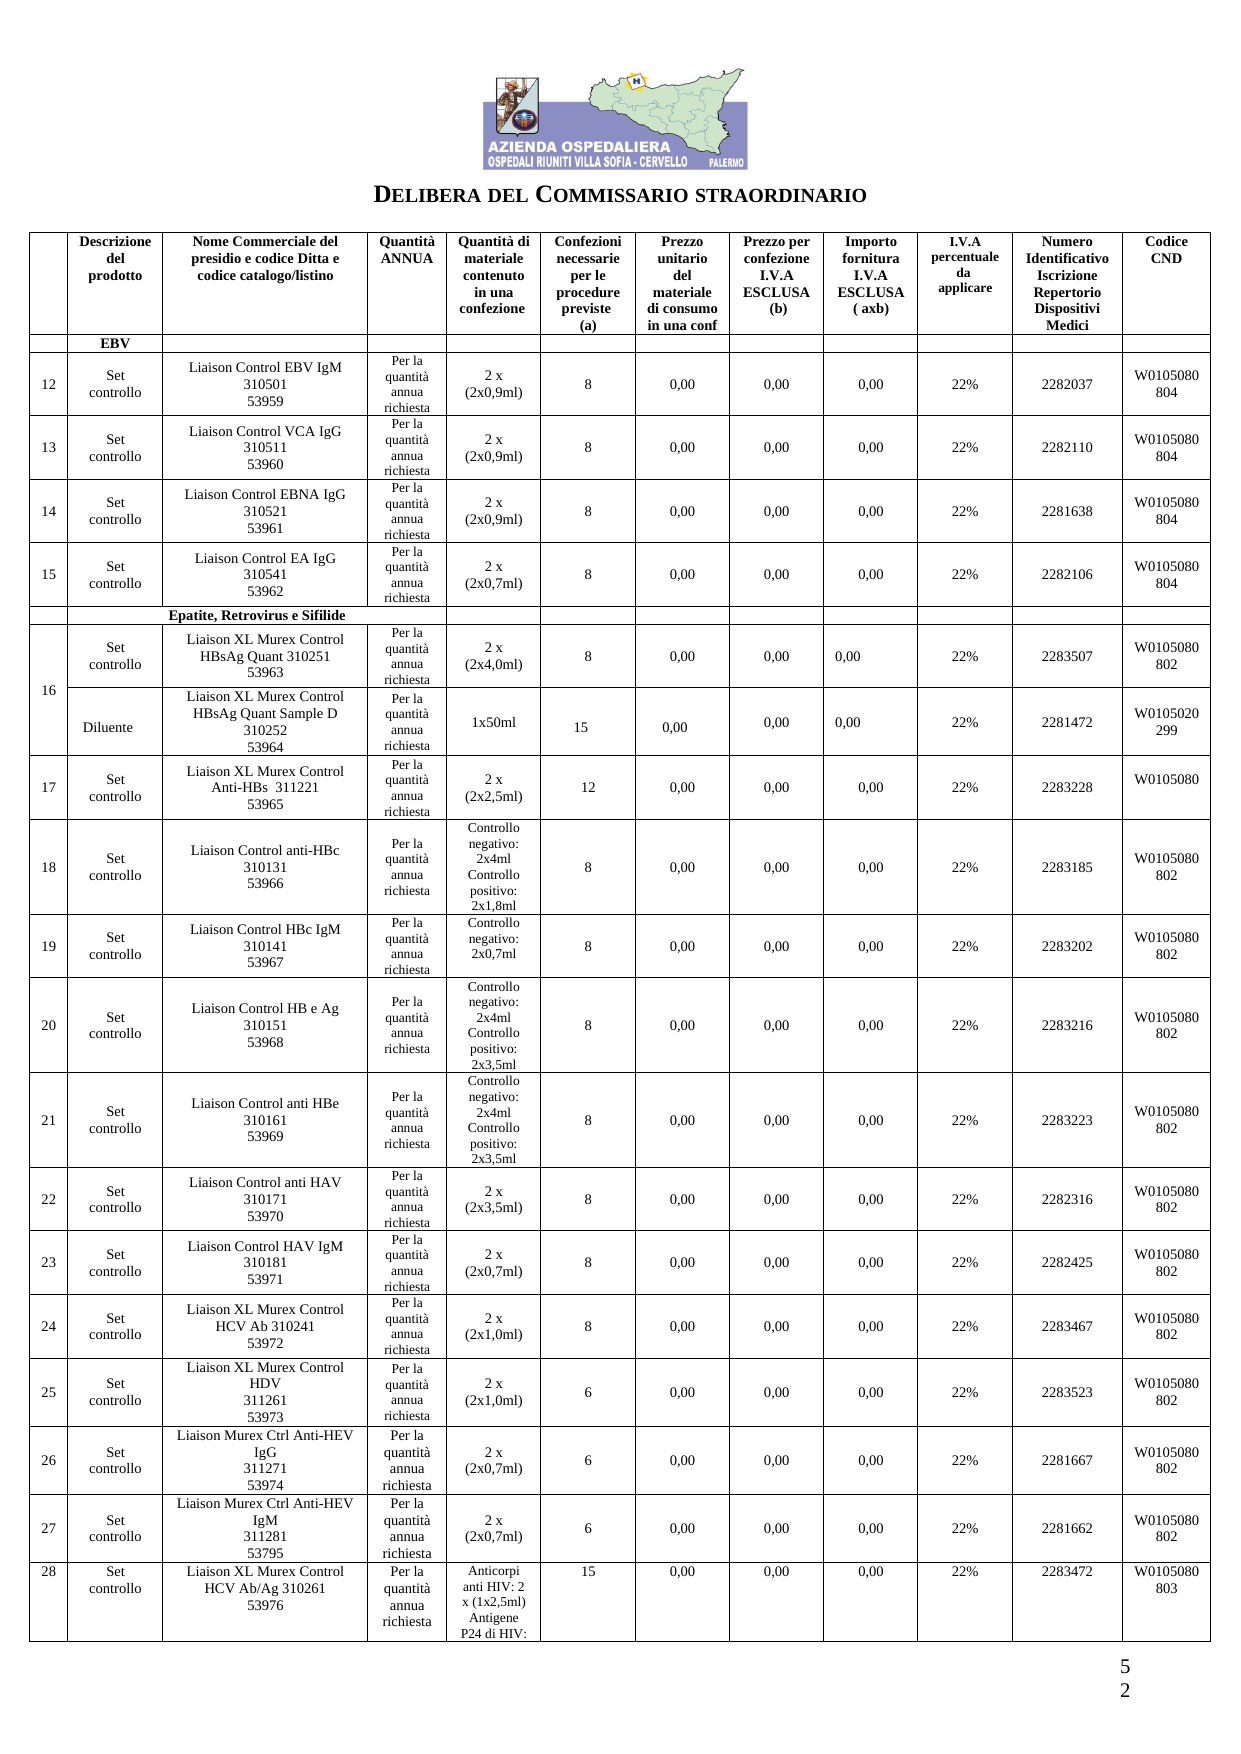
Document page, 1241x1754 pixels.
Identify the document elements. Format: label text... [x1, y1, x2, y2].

table_cell Set controllo [68, 353, 162, 415]
table_cell [447, 335, 540, 352]
table_cell Set controllo [68, 915, 162, 977]
table_cell W0105080804 [1123, 353, 1210, 415]
table_cell 13 [30, 416, 67, 479]
table_cell 2283202 [1013, 915, 1122, 977]
table_cell 16 [30, 625, 67, 755]
table_cell 0,00 [730, 1495, 823, 1562]
table_cell 22% [918, 1495, 1012, 1562]
table_cell 22% [918, 756, 1012, 819]
table_cell [30, 335, 67, 352]
table_cell 24 [30, 1295, 67, 1357]
table_cell 1x50ml [447, 688, 540, 755]
table_cell 2283467 [1013, 1295, 1122, 1357]
table_cell Liaison Control anti HBe 310161 53969 [163, 1073, 367, 1167]
table_header I.V.A percentuale da applicare [918, 233, 1012, 334]
table_cell 0,00 [824, 820, 917, 914]
table_cell Per la quantità annua richiesta [368, 1295, 446, 1357]
table_cell 2283523 [1013, 1359, 1122, 1426]
table_cell 0,00 [730, 1073, 823, 1167]
table_cell 22% [918, 915, 1012, 977]
table_cell Per la quantità annua richiesta [368, 625, 446, 687]
table_cell 2 x (2x0,9ml) [447, 416, 540, 479]
table_cell 0,00 [824, 756, 917, 819]
table_cell 2281638 [1013, 480, 1122, 542]
table_cell Per la quantità annua richiesta [368, 480, 446, 542]
table_cell Set controllo [68, 1231, 162, 1294]
table_cell 0,00 [730, 353, 823, 415]
table_cell Set controllo [68, 820, 162, 914]
table_cell Liaison Murex Ctrl Anti-HEV IgM 311281 53795 [163, 1495, 367, 1562]
table_cell 15 [30, 543, 67, 606]
table_cell 0,00 [730, 1563, 823, 1641]
table_cell 0,00 [636, 915, 729, 977]
table_cell [730, 607, 823, 624]
table_cell Liaison Control VCA IgG 310511 53960 [163, 416, 367, 479]
table_cell 0,00 [824, 416, 917, 479]
table_cell 0,00 [824, 480, 917, 542]
table_cell W0105020299 [1123, 688, 1210, 755]
table_header [30, 233, 67, 334]
table_cell 0,00 [636, 820, 729, 914]
table_cell 8 [541, 625, 635, 687]
table_cell [1123, 607, 1210, 624]
table_cell 2281667 [1013, 1427, 1122, 1494]
table_cell 2 x (2x0,7ml) [447, 1495, 540, 1562]
table_cell Liaison Control HB e Ag 310151 53968 [163, 978, 367, 1072]
table_cell W0105080802 [1123, 820, 1210, 914]
table_cell 28 [30, 1563, 67, 1641]
table_header Prezzo per confezione I.V.A ESCLUSA (b) [730, 233, 823, 334]
table_cell W0105080804 [1123, 416, 1210, 479]
table_cell Per la quantità annua richiesta [368, 978, 446, 1072]
table_cell 8 [541, 1295, 635, 1357]
table_cell Set controllo [68, 1073, 162, 1167]
table_cell 2 x (2x0,9ml) [447, 353, 540, 415]
table_cell [1013, 607, 1122, 624]
table_cell 8 [541, 1231, 635, 1294]
table_cell 25 [30, 1359, 67, 1426]
table_cell 22% [918, 1073, 1012, 1167]
table_cell [163, 335, 367, 352]
table_cell Per la quantità annua richiesta [368, 353, 446, 415]
table_cell Per la quantità annua richiesta [368, 416, 446, 479]
table_header Nome Commerciale del presidio e codice Ditta e codice catalogo/listino [163, 233, 367, 334]
table_cell 14 [30, 480, 67, 542]
table_cell 0,00 [824, 1495, 917, 1562]
table_cell 0,00 [636, 416, 729, 479]
table_cell 0,00 [730, 756, 823, 819]
table_cell 22% [918, 1231, 1012, 1294]
table_cell 27 [30, 1495, 67, 1562]
table_cell Liaison XL Murex Control HBsAg Quant 310251 53963 [163, 625, 367, 687]
table_cell Liaison XL Murex Control HBsAg Quant Sample D 310252 53964 [163, 688, 367, 755]
table_cell 2282110 [1013, 416, 1122, 479]
table_header Prezzo unitario del materiale di consumo in una conf [636, 233, 729, 334]
table_cell W0105080802 [1123, 1073, 1210, 1167]
table_cell 2 x (2x0,7ml) [447, 1231, 540, 1294]
table_cell 22% [918, 820, 1012, 914]
table_cell Set controllo [68, 543, 162, 606]
table_cell 8 [541, 915, 635, 977]
table_cell Per la quantità annua richiesta [368, 1427, 446, 1494]
table_cell Per la quantità annua richiesta [368, 1495, 446, 1562]
table_cell Per la quantità annua richiesta [368, 1563, 446, 1641]
table_cell W0105080804 [1123, 480, 1210, 542]
table_cell Liaison XL Murex Control HCV Ab 310241 53972 [163, 1295, 367, 1357]
table_cell Liaison Murex Ctrl Anti-HEV IgG 311271 53974 [163, 1427, 367, 1494]
table_cell 0,00 [636, 480, 729, 542]
table_cell 0,00 [730, 543, 823, 606]
table_cell 17 [30, 756, 67, 819]
table_cell 22% [918, 625, 1012, 687]
table_cell [541, 607, 635, 624]
table_cell [824, 335, 917, 352]
table_cell 0,00 [730, 1168, 823, 1230]
table_cell 22% [918, 1295, 1012, 1357]
table_header Quantità di materiale contenuto in una confezione [447, 233, 540, 334]
table_cell Per la quantità annua richiesta [368, 543, 446, 606]
table_cell 8 [541, 353, 635, 415]
table_cell Liaison Control HAV IgM 310181 53971 [163, 1231, 367, 1294]
table_cell Set controllo [68, 978, 162, 1072]
table_cell 0,00 [730, 416, 823, 479]
table_cell 0,00 [636, 1073, 729, 1167]
table_cell 0,00 [824, 543, 917, 606]
table_cell Per la quantità annua richiesta [368, 1231, 446, 1294]
table_cell 0,00 [824, 625, 917, 687]
table_cell Set controllo [68, 416, 162, 479]
table_cell 22% [918, 978, 1012, 1072]
table_cell 21 [30, 1073, 67, 1167]
table_cell [1013, 335, 1122, 352]
table_cell 22% [918, 353, 1012, 415]
table_cell 2281662 [1013, 1495, 1122, 1562]
table_cell 0,00 [730, 625, 823, 687]
table_cell W0105080802 [1123, 978, 1210, 1072]
table_cell 22% [918, 1359, 1012, 1426]
table_cell 8 [541, 480, 635, 542]
table_cell 0,00 [824, 978, 917, 1072]
table_cell 8 [541, 1073, 635, 1167]
table_cell Liaison Control EBV IgM 310501 53959 [163, 353, 367, 415]
table_cell 0,00 [636, 353, 729, 415]
table_header Quantità ANNUA [368, 233, 446, 334]
table_cell Controllo negativo: 2x4ml Controllo positivo: 2x3,5ml [447, 1073, 540, 1167]
table_cell Anticorpi anti HIV: 2 x (1x2,5ml) Antigene P24 di HIV: [447, 1563, 540, 1641]
table_cell [1123, 335, 1210, 352]
table_cell [824, 607, 917, 624]
table_header Importo fornitura I.V.A ESCLUSA ( axb) [824, 233, 917, 334]
table_cell 22% [918, 480, 1012, 542]
table_cell 0,00 [636, 1231, 729, 1294]
table_cell 2 x (2x1,0ml) [447, 1359, 540, 1426]
table_cell Set controllo [68, 1295, 162, 1357]
table_cell 0,00 [824, 353, 917, 415]
table_cell 2283216 [1013, 978, 1122, 1072]
table_cell 12 [541, 756, 635, 819]
table_cell 8 [541, 416, 635, 479]
table_cell 22% [918, 688, 1012, 755]
table_cell Liaison Control EBNA IgG 310521 53961 [163, 480, 367, 542]
table_cell 2283223 [1013, 1073, 1122, 1167]
table_cell 0,00 [824, 1073, 917, 1167]
table_cell [636, 335, 729, 352]
table_cell Per la quantità annua richiesta [368, 1359, 446, 1426]
table_cell 8 [541, 543, 635, 606]
table_cell Set controllo [68, 480, 162, 542]
table_cell 8 [541, 1168, 635, 1230]
table_cell EBV [68, 335, 162, 352]
table_cell Liaison Control anti-HBc 310131 53966 [163, 820, 367, 914]
table_cell Per la quantità annua richiesta [368, 1168, 446, 1230]
table_cell 0,00 [824, 688, 917, 755]
table_cell Controllo negativo: 2x4ml Controllo positivo: 2x1,8ml [447, 820, 540, 914]
table_cell 0,00 [730, 688, 823, 755]
table_cell 2 x (2x0,7ml) [447, 543, 540, 606]
table_cell 2282316 [1013, 1168, 1122, 1230]
table_cell 8 [541, 820, 635, 914]
table_cell 2282425 [1013, 1231, 1122, 1294]
table_cell 23 [30, 1231, 67, 1294]
table_cell 2282106 [1013, 543, 1122, 606]
table_cell 2 x (2x2,5ml) [447, 756, 540, 819]
table_cell Liaison XL Murex Control Anti-HBs 311221 53965 [163, 756, 367, 819]
table_cell 8 [541, 978, 635, 1072]
table_cell W0105080802 [1123, 1231, 1210, 1294]
table_cell 2283472 [1013, 1563, 1122, 1641]
table_cell 22% [918, 543, 1012, 606]
table_cell 6 [541, 1495, 635, 1562]
table_cell 0,00 [636, 1359, 729, 1426]
table_cell [368, 335, 446, 352]
table_cell 15 [541, 688, 635, 755]
table_cell 0,00 [730, 480, 823, 542]
table_cell W0105080802 [1123, 1295, 1210, 1357]
table_cell 0,00 [636, 543, 729, 606]
table_cell W0105080802 [1123, 1359, 1210, 1426]
table_cell 0,00 [636, 1295, 729, 1357]
table_cell W0105080804 [1123, 543, 1210, 606]
table_cell Per la quantità annua richiesta [368, 820, 446, 914]
table_cell 20 [30, 978, 67, 1072]
table_cell 15 [541, 1563, 635, 1641]
table_cell 22% [918, 1168, 1012, 1230]
table_cell [918, 335, 1012, 352]
table_cell Set controllo [68, 1495, 162, 1562]
table_cell W0105080802 [1123, 1495, 1210, 1562]
table_cell 0,00 [824, 1295, 917, 1357]
table_cell 0,00 [636, 688, 729, 755]
table_cell 0,00 [636, 1495, 729, 1562]
table_cell 26 [30, 1427, 67, 1494]
table_cell 0,00 [824, 1359, 917, 1426]
table_cell 0,00 [730, 1295, 823, 1357]
table_cell 2282037 [1013, 353, 1122, 415]
table_cell [918, 607, 1012, 624]
table_cell 0,00 [636, 1168, 729, 1230]
table_cell 0,00 [636, 1563, 729, 1641]
table_cell W0105080802 [1123, 1168, 1210, 1230]
table_cell 0,00 [824, 1168, 917, 1230]
table_cell Diluente [68, 688, 162, 755]
table_header Numero Identificativo Iscrizione Repertorio Dispositivi Medici [1013, 233, 1122, 334]
table_cell 0,00 [730, 915, 823, 977]
table_cell W0105080802 [1123, 625, 1210, 687]
table_cell 2 x (2x0,9ml) [447, 480, 540, 542]
table_cell 2281472 [1013, 688, 1122, 755]
table_cell Set controllo [68, 625, 162, 687]
table_cell [30, 607, 67, 624]
table_cell 6 [541, 1359, 635, 1426]
table_cell Controllo negativo: 2x4ml Controllo positivo: 2x3,5ml [447, 978, 540, 1072]
table_cell 0,00 [730, 1231, 823, 1294]
table_cell 22% [918, 1427, 1012, 1494]
table_header Codice CND [1123, 233, 1210, 334]
table_cell 0,00 [824, 915, 917, 977]
table_cell 2283185 [1013, 820, 1122, 914]
table_cell 0,00 [636, 1427, 729, 1494]
table_cell Liaison Control HBc IgM 310141 53967 [163, 915, 367, 977]
table_cell 22 [30, 1168, 67, 1230]
table_cell Set controllo [68, 1563, 162, 1641]
table_cell Set controllo [68, 1359, 162, 1426]
table_cell 0,00 [730, 978, 823, 1072]
table_cell Liaison Control EA IgG 310541 53962 [163, 543, 367, 606]
table_cell Liaison XL Murex Control HDV 311261 53973 [163, 1359, 367, 1426]
table_header Confezioni necessarie per le procedure previste (a) [541, 233, 635, 334]
table_cell Per la quantità annua richiesta [368, 756, 446, 819]
table_cell Set controllo [68, 756, 162, 819]
table_cell Per la quantità annua richiesta [368, 1073, 446, 1167]
table_cell 2283507 [1013, 625, 1122, 687]
table_cell Liaison XL Murex Control HCV Ab/Ag 310261 53976 [163, 1563, 367, 1641]
table_cell 2 x (2x0,7ml) [447, 1427, 540, 1494]
table_cell Liaison Control anti HAV 310171 53970 [163, 1168, 367, 1230]
table_cell Per la quantità annua richiesta [368, 915, 446, 977]
table_cell 19 [30, 915, 67, 977]
table_cell 0,00 [824, 1563, 917, 1641]
table_cell 0,00 [636, 978, 729, 1072]
table_header Descrizione del prodotto [68, 233, 162, 334]
table_cell 18 [30, 820, 67, 914]
table_cell 2 x (2x1,0ml) [447, 1295, 540, 1357]
table_cell 0,00 [730, 1359, 823, 1426]
table_cell 0,00 [824, 1231, 917, 1294]
table_cell Set controllo [68, 1427, 162, 1494]
table_cell [636, 607, 729, 624]
table_cell Epatite, Retrovirus e Sifilide [68, 607, 446, 624]
table_cell 2 x (2x4,0ml) [447, 625, 540, 687]
table_cell W0105080803 [1123, 1563, 1210, 1641]
table_cell Set controllo [68, 1168, 162, 1230]
table_cell 6 [541, 1427, 635, 1494]
table_cell W0105080802 [1123, 1427, 1210, 1494]
table_cell 2283228 [1013, 756, 1122, 819]
table_cell 0,00 [730, 1427, 823, 1494]
table_cell W0105080802 [1123, 915, 1210, 977]
table_cell [447, 607, 540, 624]
table_cell 22% [918, 1563, 1012, 1641]
table_cell 0,00 [636, 756, 729, 819]
table_cell W0105080802 [1123, 756, 1210, 819]
table_cell [541, 335, 635, 352]
table_cell 22% [918, 416, 1012, 479]
table_cell 12 [30, 353, 67, 415]
table_cell 0,00 [824, 1427, 917, 1494]
table_cell 0,00 [636, 625, 729, 687]
table_cell Controllo negativo: 2x0,7ml [447, 915, 540, 977]
table_cell [730, 335, 823, 352]
table_cell 0,00 [730, 820, 823, 914]
table_cell 2 x (2x3,5ml) [447, 1168, 540, 1230]
table_cell Per la quantità annua richiesta [368, 688, 446, 755]
